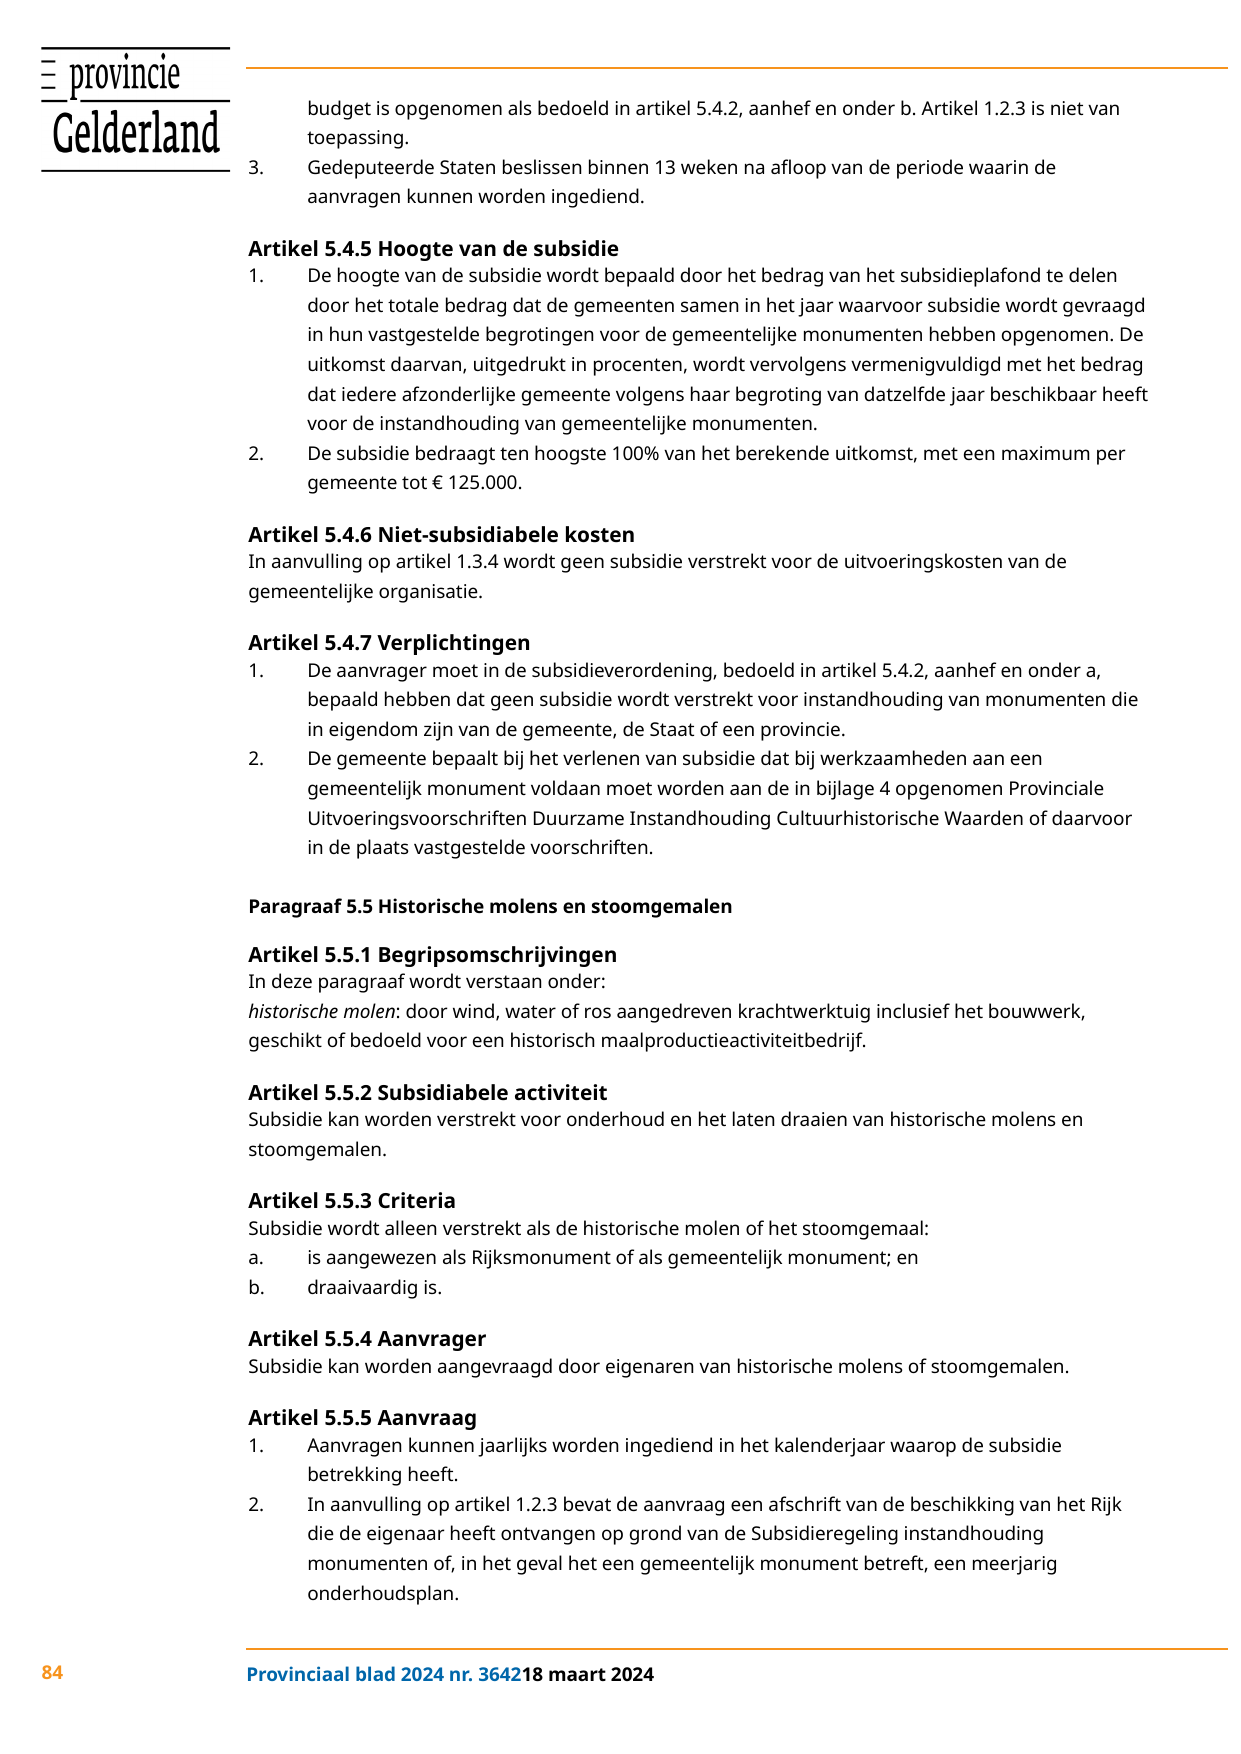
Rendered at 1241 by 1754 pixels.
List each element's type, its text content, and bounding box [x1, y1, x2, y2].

list Gedeputeerde Staten beslissen binnen 13 weken na afloop van de periode waarin de aanvragen kunnen worden ingediend. [248, 154, 1152, 209]
text Artikel 5.5.4 Aanvrager [248, 1324, 1152, 1353]
list draaivaardig is. [248, 1274, 1152, 1300]
list is aangewezen als Rijksmonument of als gemeentelijk monument; en [248, 1244, 1152, 1270]
list budget is opgenomen als bedoeld in artikel 5.4.2, aanhef en onder b. Artikel 1.2.3 is niet van toepassing. [248, 95, 1152, 150]
list De hoogte van de subsidie wordt bepaald door het bedrag van het subsidieplafond te delen door het totale bedrag dat de gemeenten samen in het jaar waarvoor subsidie wordt gevraagd in hun vastgestelde begrotingen voor de gemeentelijke monumenten hebben opgenomen. De uitkomst daarvan, uitgedrukt in procenten, wordt vervolgens vermenigvuldigd met het bedrag dat iedere afzonderlijke gemeente volgens haar begroting van datzelfde jaar beschikbaar heeft voor de instandhouding van gemeentelijke monumenten. [248, 262, 1152, 436]
text Subsidie wordt alleen verstrekt als de historische molen of het stoomgemaal: [248, 1215, 1152, 1241]
text In deze paragraaf wordt verstaan onder: [248, 968, 1152, 994]
text Subsidie kan worden verstrekt voor onderhoud en het laten draaien van historische molens en stoomgemalen. [248, 1106, 1152, 1162]
text In aanvulling op artikel 1.3.4 wordt geen subsidie verstrekt voor de uitvoeringskosten van de gemeentelijke organisatie. [248, 548, 1152, 604]
text Artikel 5.4.5 Hoogte van de subsidie [248, 234, 1152, 262]
picture [41, 47, 231, 172]
text Artikel 5.5.3 Criteria [248, 1186, 1152, 1215]
text Artikel 5.5.2 Subsidiabele activiteit [248, 1078, 1152, 1106]
text Artikel 5.4.7 Verplichtingen [248, 628, 1152, 657]
text historische molen: door wind, water of ros aangedreven krachtwerktuig inclusief het bouwwerk, geschikt of bedoeld voor een historisch maalproductieactiviteitbedrijf. [248, 998, 1152, 1053]
text Artikel 5.5.1 Begripsomschrijvingen [248, 940, 1152, 968]
list De aanvrager moet in de subsidieverordening, bedoeld in artikel 5.4.2, aanhef en onder a, bepaald hebben dat geen subsidie wordt verstrekt voor instandhouding van monumenten die in eigendom zijn van de gemeente, de Staat of een provincie. [248, 657, 1152, 742]
text Subsidie kan worden aangevraagd door eigenaren van historische molens of stoomgemalen. [248, 1353, 1152, 1379]
list In aanvulling op artikel 1.2.3 bevat de aanvraag een afschrift van de beschikking van het Rijk die de eigenaar heeft ontvangen op grond van de Subsidieregeling instandhouding monumenten of, in het geval het een gemeentelijk monument betreft, een meerjarig onderhoudsplan. [248, 1491, 1152, 1605]
text Paragraaf 5.5 Historische molens en stoomgemalen [248, 893, 1152, 919]
text Artikel 5.5.5 Aanvraag [248, 1403, 1152, 1432]
text Artikel 5.4.6 Niet-subsidiabele kosten [248, 520, 1152, 548]
list Aanvragen kunnen jaarlijks worden ingediend in het kalenderjaar waarop de subsidie betrekking heeft. [248, 1432, 1152, 1487]
list De gemeente bepaalt bij het verlenen van subsidie dat bij werkzaamheden aan een gemeentelijk monument voldaan moet worden aan de in bijlage 4 opgenomen Provinciale Uitvoeringsvoorschriften Duurzame Instandhouding Cultuurhistorische Waarden of daarvoor in de plaats vastgestelde voorschriften. [248, 746, 1152, 860]
list De subsidie bedraagt ten hoogste 100% van het berekende uitkomst, met een maximum per gemeente tot € 125.000. [248, 440, 1152, 495]
